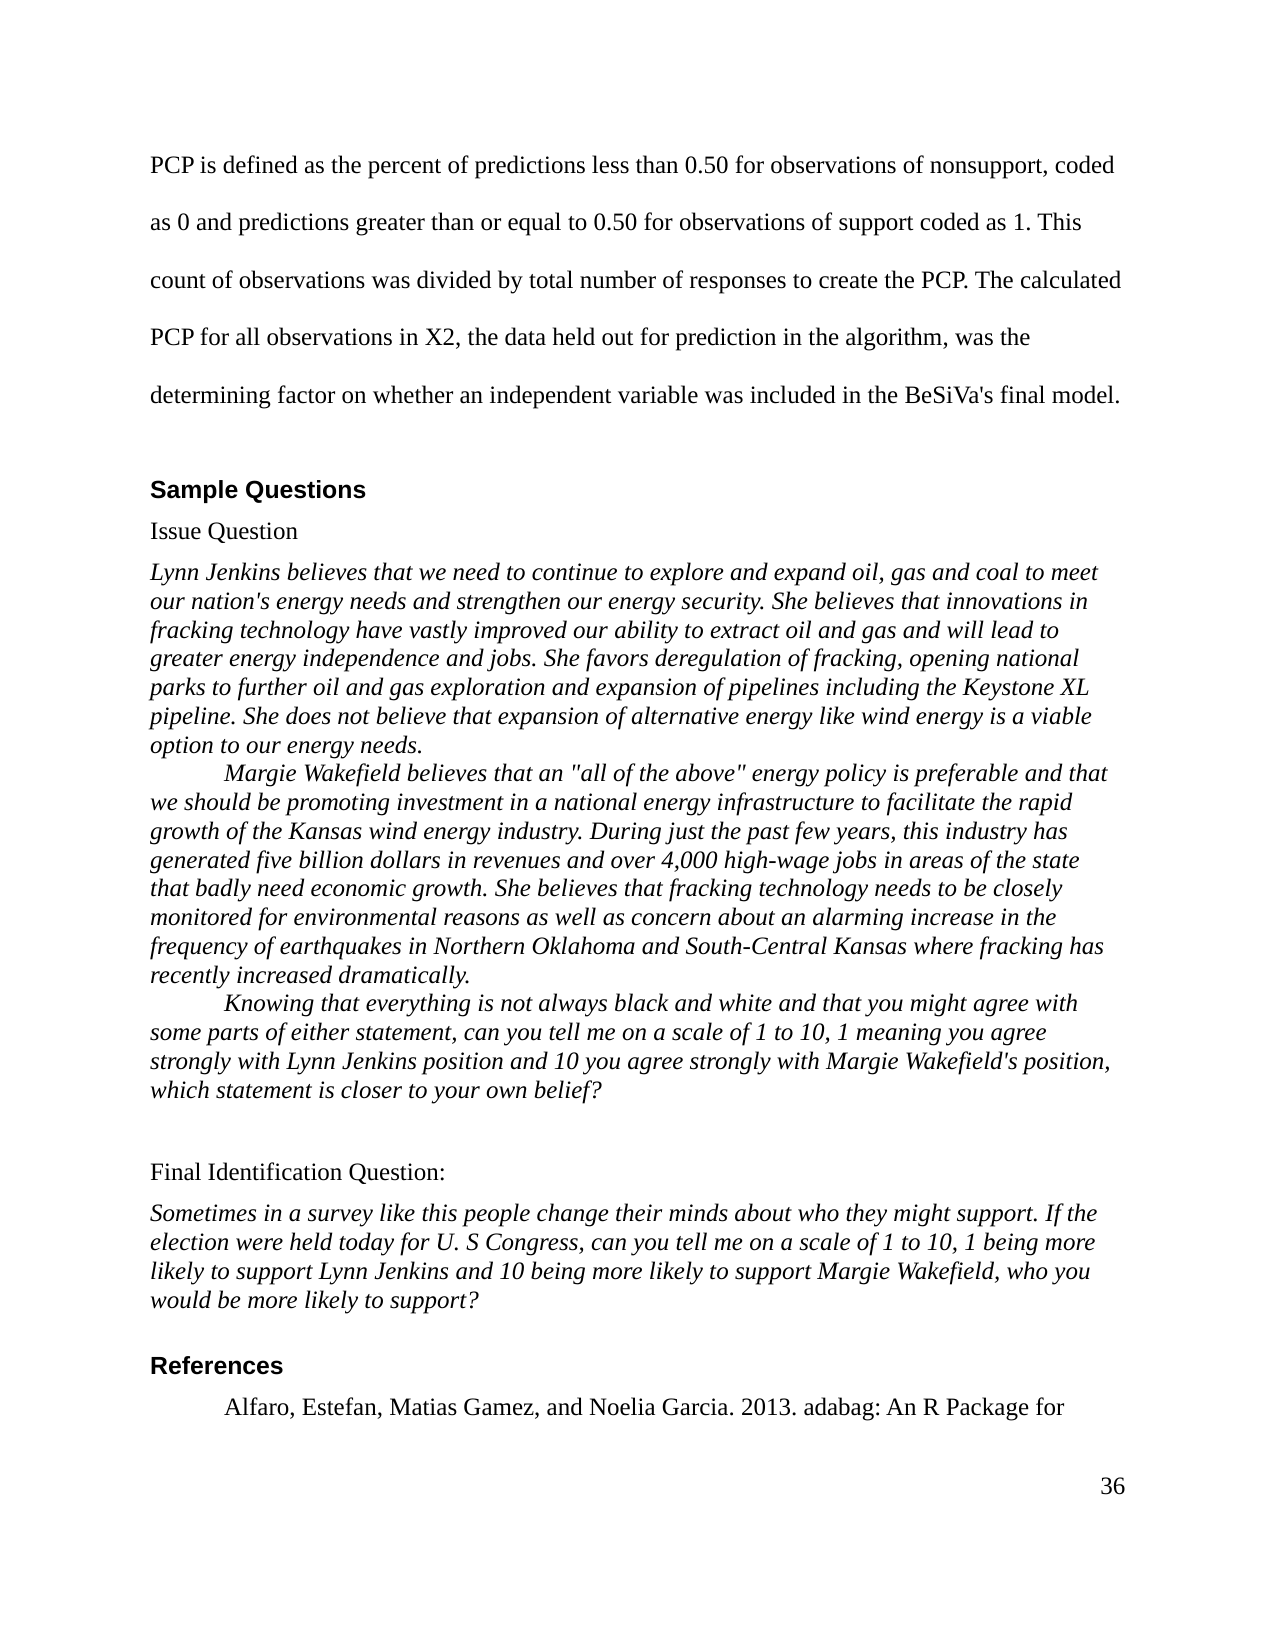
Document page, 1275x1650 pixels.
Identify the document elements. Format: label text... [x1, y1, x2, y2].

text Alfaro, Estefan, Matias Gamez, and Noelia Garcia. 2013. adabag: An R Package for [150, 1392, 1125, 1421]
subtitle Sample Questions [150, 475, 1125, 503]
text Lynn Jenkins believes that we need to continue to explore and expand oil, gas and coal to meet our nation's energy needs and strengthen our energy security. She believes that innovations in fracking technology have vastly improved our ability to extract oil and gas and will lead to greater energy independence and jobs. She favors deregulation of fracking, opening national parks to further oil and gas exploration and expansion of pipelines including the Keystone XL pipeline. She does not believe that expansion of alternative energy like wind energy is a viable option to our energy needs. [150, 557, 1125, 758]
text PCP is defined as the percent of predictions less than 0.50 for observations of nonsupport, coded as 0 and predictions greater than or equal to 0.50 for observations of support coded as 1. This count of observations was divided by total number of responses to create the PCP. The calculated PCP for all observations in X2, the data held out for prediction in the algorithm, was the determining factor on whether an independent variable was included in the BeSiVa's final model. [150, 150, 1125, 409]
text Knowing that everything is not always black and white and that you might agree with some parts of either statement, can you tell me on a scale of 1 to 10, 1 meaning you agree strongly with Lynn Jenkins position and 10 you agree strongly with Margie Wakefield's position, which statement is closer to your own belief? [150, 988, 1125, 1103]
text Issue Question [150, 516, 1125, 545]
text Margie Wakefield believes that an "all of the above" energy policy is preferable and that we should be promoting investment in a national energy infrastructure to facilitate the rapid growth of the Kansas wind energy industry. During just the past few years, this industry has generated five billion dollars in revenues and over 4,000 high-wage jobs in areas of the state that badly need economic growth. She believes that fracking technology needs to be closely monitored for environmental reasons as well as concern about an alarming increase in the frequency of earthquakes in Northern Oklahoma and South-Central Kansas where fracking has recently increased dramatically. [150, 758, 1125, 988]
text Final Identification Question: [150, 1157, 1125, 1186]
subtitle References [150, 1351, 1125, 1379]
text Sometimes in a survey like this people change their minds about who they might support. If the election were held today for U. S Congress, can you tell me on a scale of 1 to 10, 1 being more likely to support Lynn Jenkins and 10 being more likely to support Margie Wakefield, who you would be more likely to support? [150, 1198, 1125, 1313]
